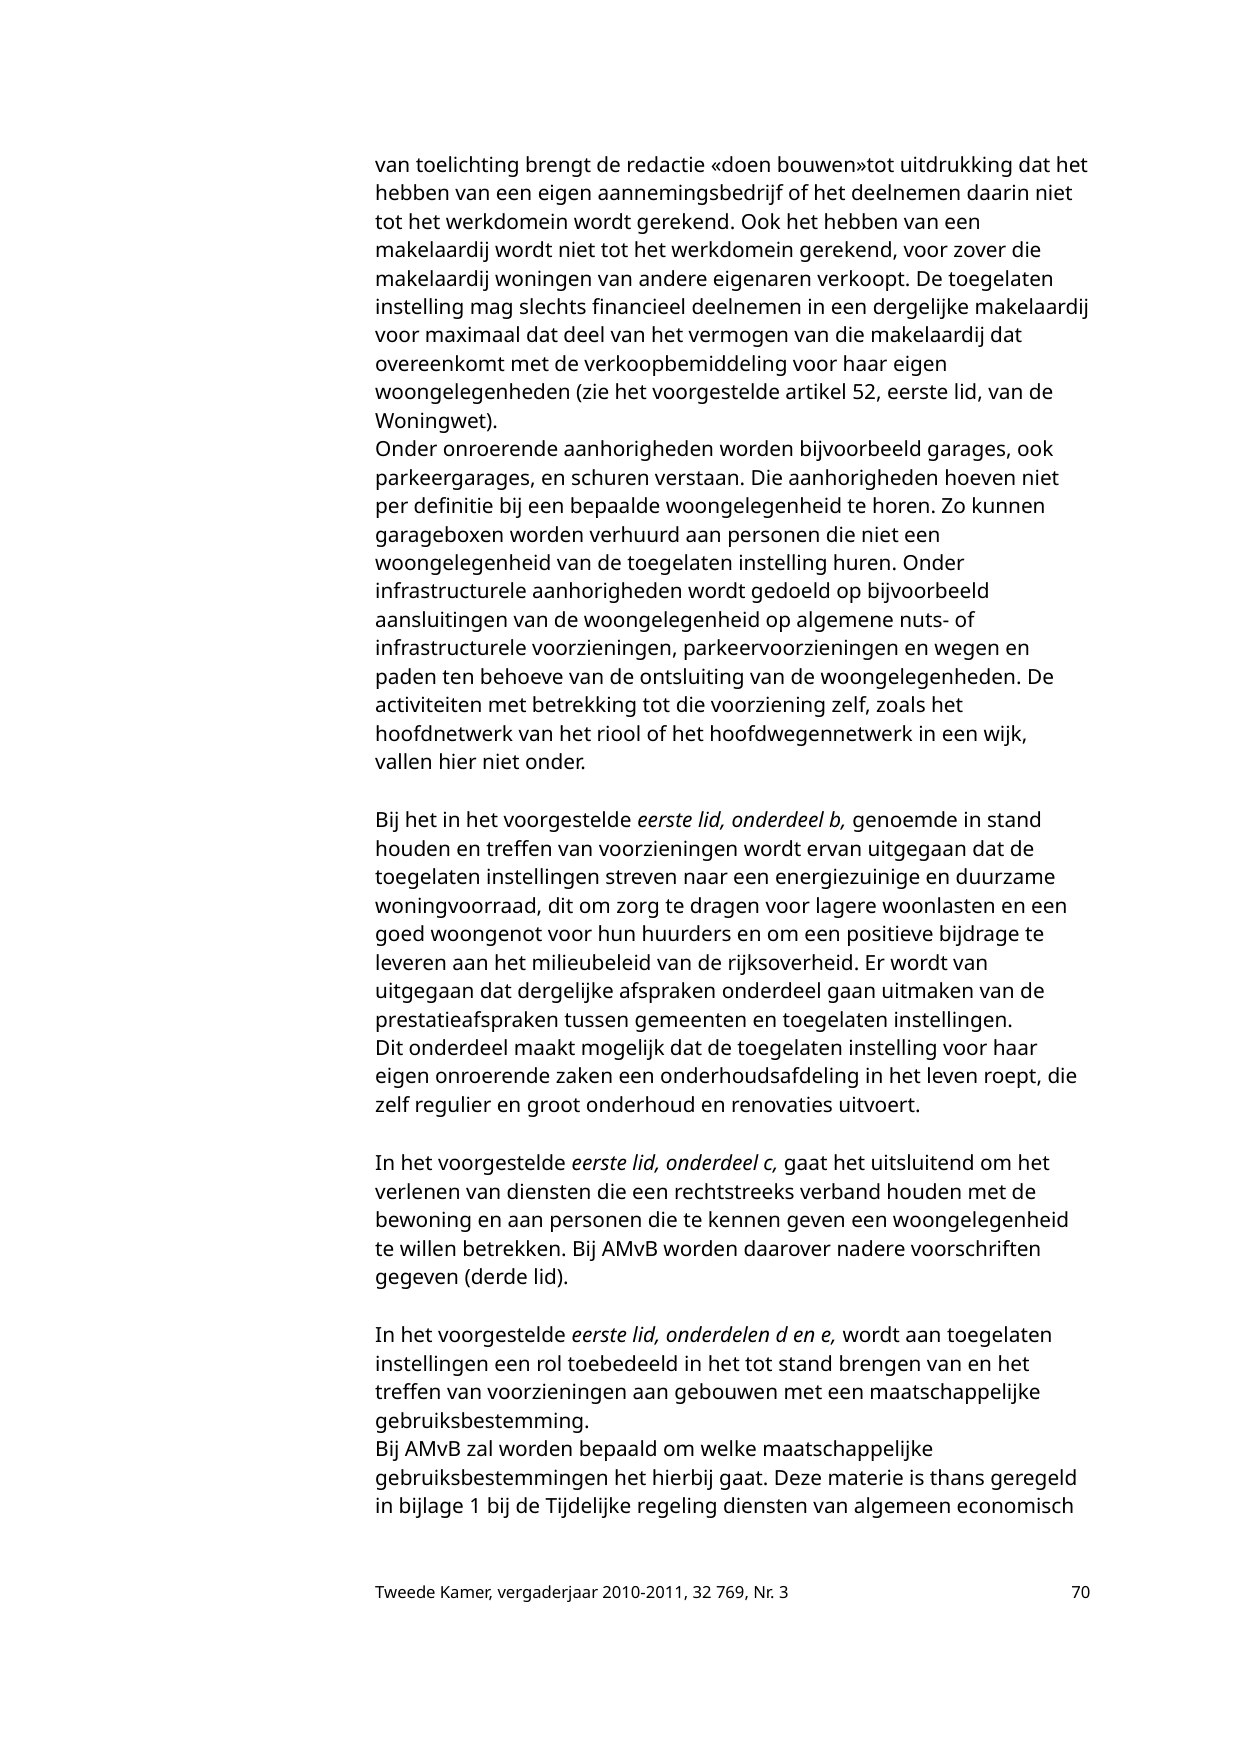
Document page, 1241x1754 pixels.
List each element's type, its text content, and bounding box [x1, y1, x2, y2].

text Onder onroerende aanhorigheden worden bijvoorbeeld garages, ook parkeergarages, en schuren verstaan. Die aanhorigheden hoeven niet per definitie bij een bepaalde woongelegenheid te horen. Zo kunnen garageboxen worden verhuurd aan personen die niet een woongelegenheid van de toegelaten instelling huren. Onder infrastructurele aanhorigheden wordt gedoeld op bijvoorbeeld aansluitingen van de woongelegenheid op algemene nuts- of infrastructurele voorzieningen, parkeervoorzieningen en wegen en paden ten behoeve van de ontsluiting van de woongelegenheden. De activiteiten met betrekking tot die voorziening zelf, zoals het hoofdnetwerk van het riool of het hoofdwegennetwerk in een wijk, vallen hier niet onder. [375, 434, 1090, 776]
text In het voorgestelde eerste lid, onderdeel c, gaat het uitsluitend om het verlenen van diensten die een rechtstreeks verband houden met de bewoning en aan personen die te kennen geven een woongelegenheid te willen betrekken. Bij AMvB worden daarover nadere voorschriften gegeven (derde lid). [375, 1148, 1090, 1291]
text Bij AMvB zal worden bepaald om welke maatschappelijke gebruiksbestemmingen het hierbij gaat. Deze materie is thans geregeld in bijlage 1 bij de Tijdelijke regeling diensten van algemeen economisch [375, 1434, 1090, 1520]
text van toelichting brengt de redactie «doen bouwen»tot uitdrukking dat het hebben van een eigen aannemingsbedrijf of het deelnemen daarin niet tot het werkdomein wordt gerekend. Ook het hebben van een makelaardij wordt niet tot het werkdomein gerekend, voor zover die makelaardij woningen van andere eigenaren verkoopt. De toegelaten instelling mag slechts financieel deelnemen in een dergelijke makelaardij voor maximaal dat deel van het vermogen van die makelaardij dat overeenkomt met de verkoopbemiddeling voor haar eigen woongelegenheden (zie het voorgestelde artikel 52, eerste lid, van de Woningwet). [375, 150, 1090, 434]
text Dit onderdeel maakt mogelijk dat de toegelaten instelling voor haar eigen onroerende zaken een onderhoudsafdeling in het leven roept, die zelf regulier en groot onderhoud en renovaties uitvoert. [375, 1033, 1090, 1118]
text Bij het in het voorgestelde eerste lid, onderdeel b, genoemde in stand houden en treffen van voorzieningen wordt ervan uitgegaan dat de toegelaten instellingen streven naar een energiezuinige en duurzame woningvoorraad, dit om zorg te dragen voor lagere woonlasten en een goed woongenot voor hun huurders en om een positieve bijdrage te leveren aan het milieubeleid van de rijksoverheid. Er wordt van uitgegaan dat dergelijke afspraken onderdeel gaan uitmaken van de prestatieafspraken tussen gemeenten en toegelaten instellingen. [375, 806, 1090, 1033]
text In het voorgestelde eerste lid, onderdelen d en e, wordt aan toegelaten instellingen een rol toebedeeld in het tot stand brengen van en het treffen van voorzieningen aan gebouwen met een maatschappelijke gebruiksbestemming. [375, 1321, 1090, 1434]
